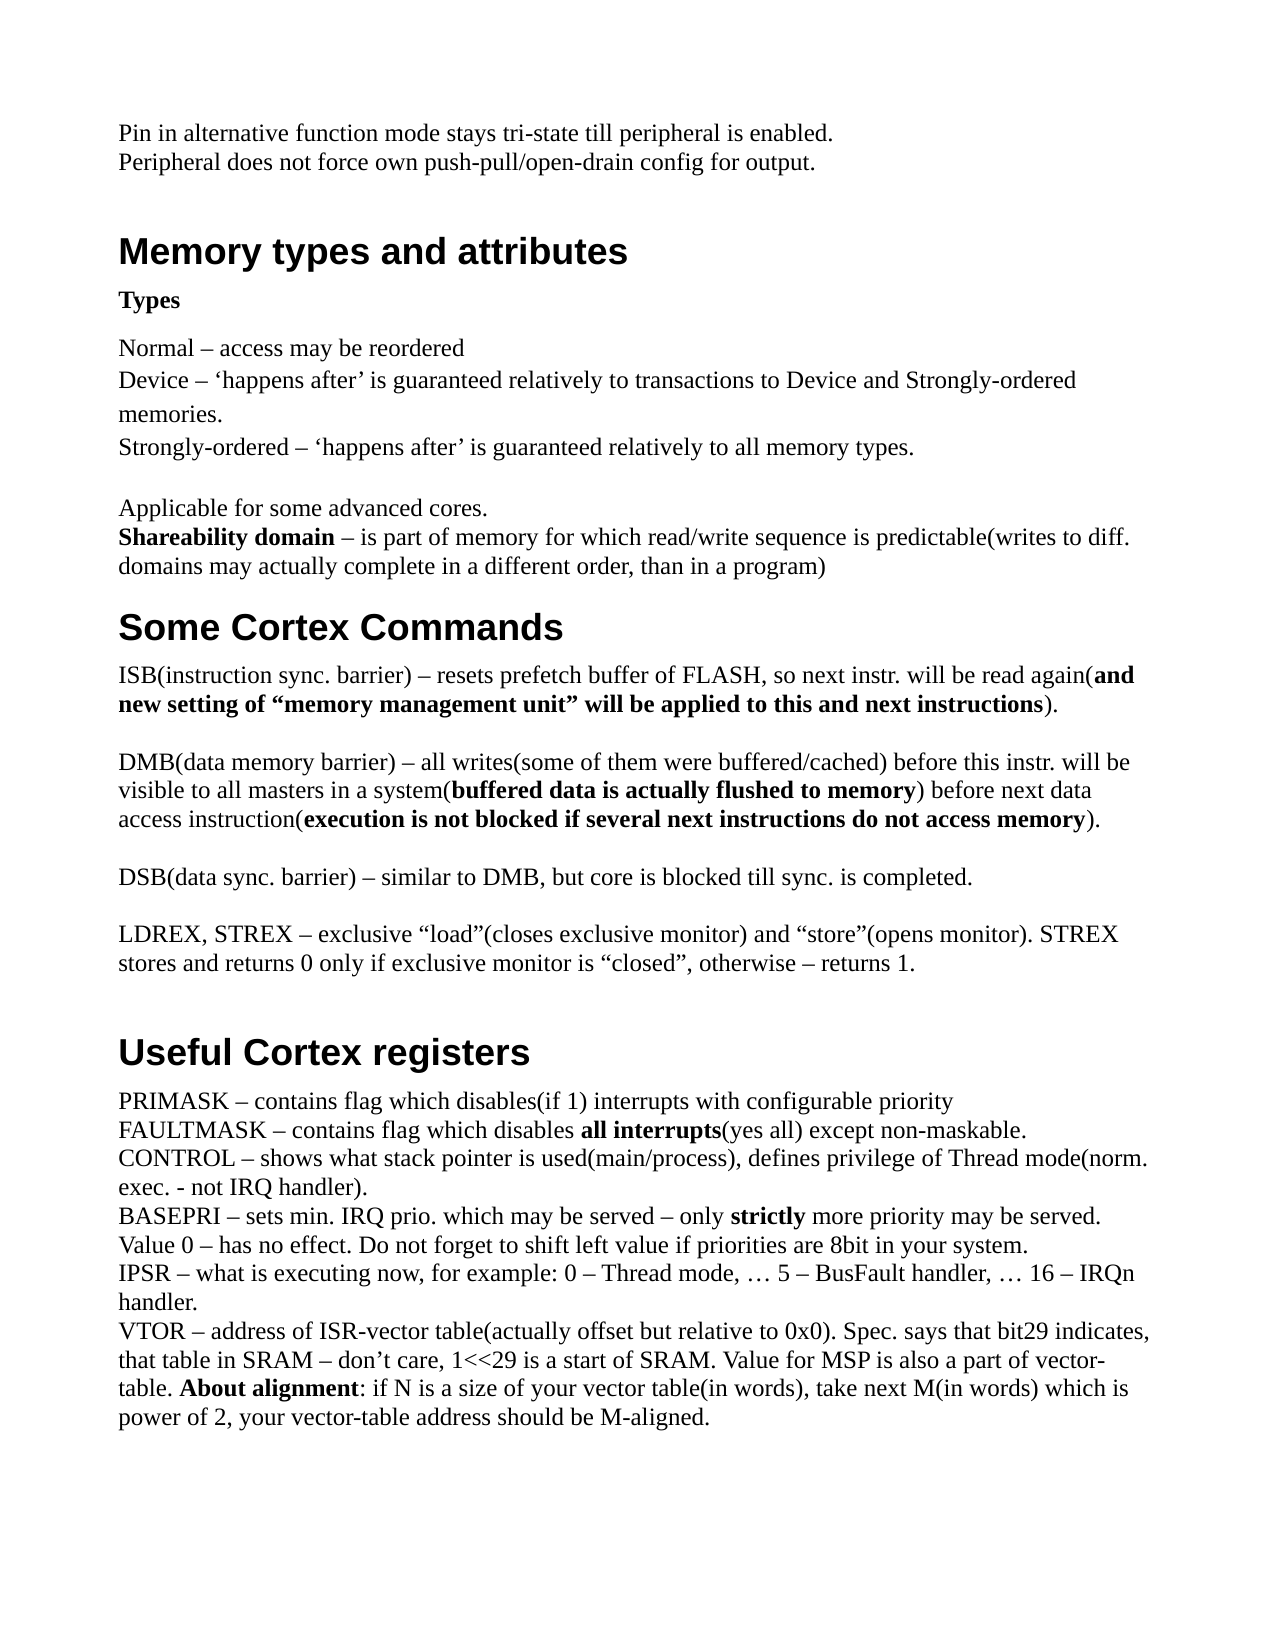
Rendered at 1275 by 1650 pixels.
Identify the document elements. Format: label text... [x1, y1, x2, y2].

text Types [118, 285, 1157, 314]
text IPSR – what is executing now, for example: 0 – Thread mode, … 5 – BusFault handler, … 16 – IRQn handler. [118, 1258, 1157, 1316]
text Applicable for some advanced cores. [118, 493, 1157, 522]
text PRIMASK – contains flag which disables(if 1) interrupts with configurable priority [118, 1086, 1157, 1115]
text FAULTMASK – contains flag which disables all interrupts(yes all) except non-maskable. [118, 1115, 1157, 1143]
text Device – ‘happens after’ is guaranteed relatively to transactions to Device and Strongly-ordered memories. [118, 366, 1157, 427]
text Pin in alternative function mode stays tri-state till peripheral is enabled. [118, 118, 1157, 147]
text Normal – access may be reordered [118, 333, 1157, 361]
subtitle Some Cortex Commands [118, 605, 1157, 648]
text CONTROL – shows what stack pointer is used(main/process), defines privilege of Thread mode(norm. exec. - not IRQ handler). [118, 1143, 1157, 1201]
text Strongly-ordered – ‘happens after’ is guaranteed relatively to all memory types. [118, 432, 1157, 460]
subtitle Memory types and attributes [118, 229, 1157, 272]
text Shareability domain – is part of memory for which read/write sequence is predictable(writes to diff. domains may actually complete in a different order, than in a program) [118, 522, 1157, 580]
text VTOR – address of ISR-vector table(actually offset but relative to 0x0). Spec. says that bit29 indicates, that table in SRAM – don’t care, 1<<29 is a start of SRAM. Value for MSP is also a part of vector-table. About alignment: if N is a size of your vector table(in words), take next M(in words) which is power of 2, your vector-table address should be M-aligned. [118, 1316, 1157, 1431]
text LDREX, STREX – exclusive “load”(closes exclusive monitor) and “store”(opens monitor). STREX stores and returns 0 only if exclusive monitor is “closed”, otherwise – returns 1. [118, 919, 1157, 977]
text ISB(instruction sync. barrier) – resets prefetch buffer of FLASH, so next instr. will be read again(and new setting of “memory management unit” will be applied to this and next instructions). [118, 660, 1157, 718]
text DSB(data sync. barrier) – similar to DMB, but core is blocked till sync. is completed. [118, 862, 1157, 890]
text BASEPRI – sets min. IRQ prio. which may be served – only strictly more priority may be served. Value 0 – has no effect. Do not forget to shift left value if priorities are 8bit in your system. [118, 1201, 1157, 1258]
text DMB(data memory barrier) – all writes(some of them were buffered/cached) before this instr. will be visible to all masters in a system(buffered data is actually flushed to memory) before next data access instruction(execution is not blocked if several next instructions do not access memory). [118, 747, 1157, 833]
subtitle Useful Cortex registers [118, 1030, 1157, 1073]
text Peripheral does not force own push-pull/open-drain config for output. [118, 147, 1157, 176]
